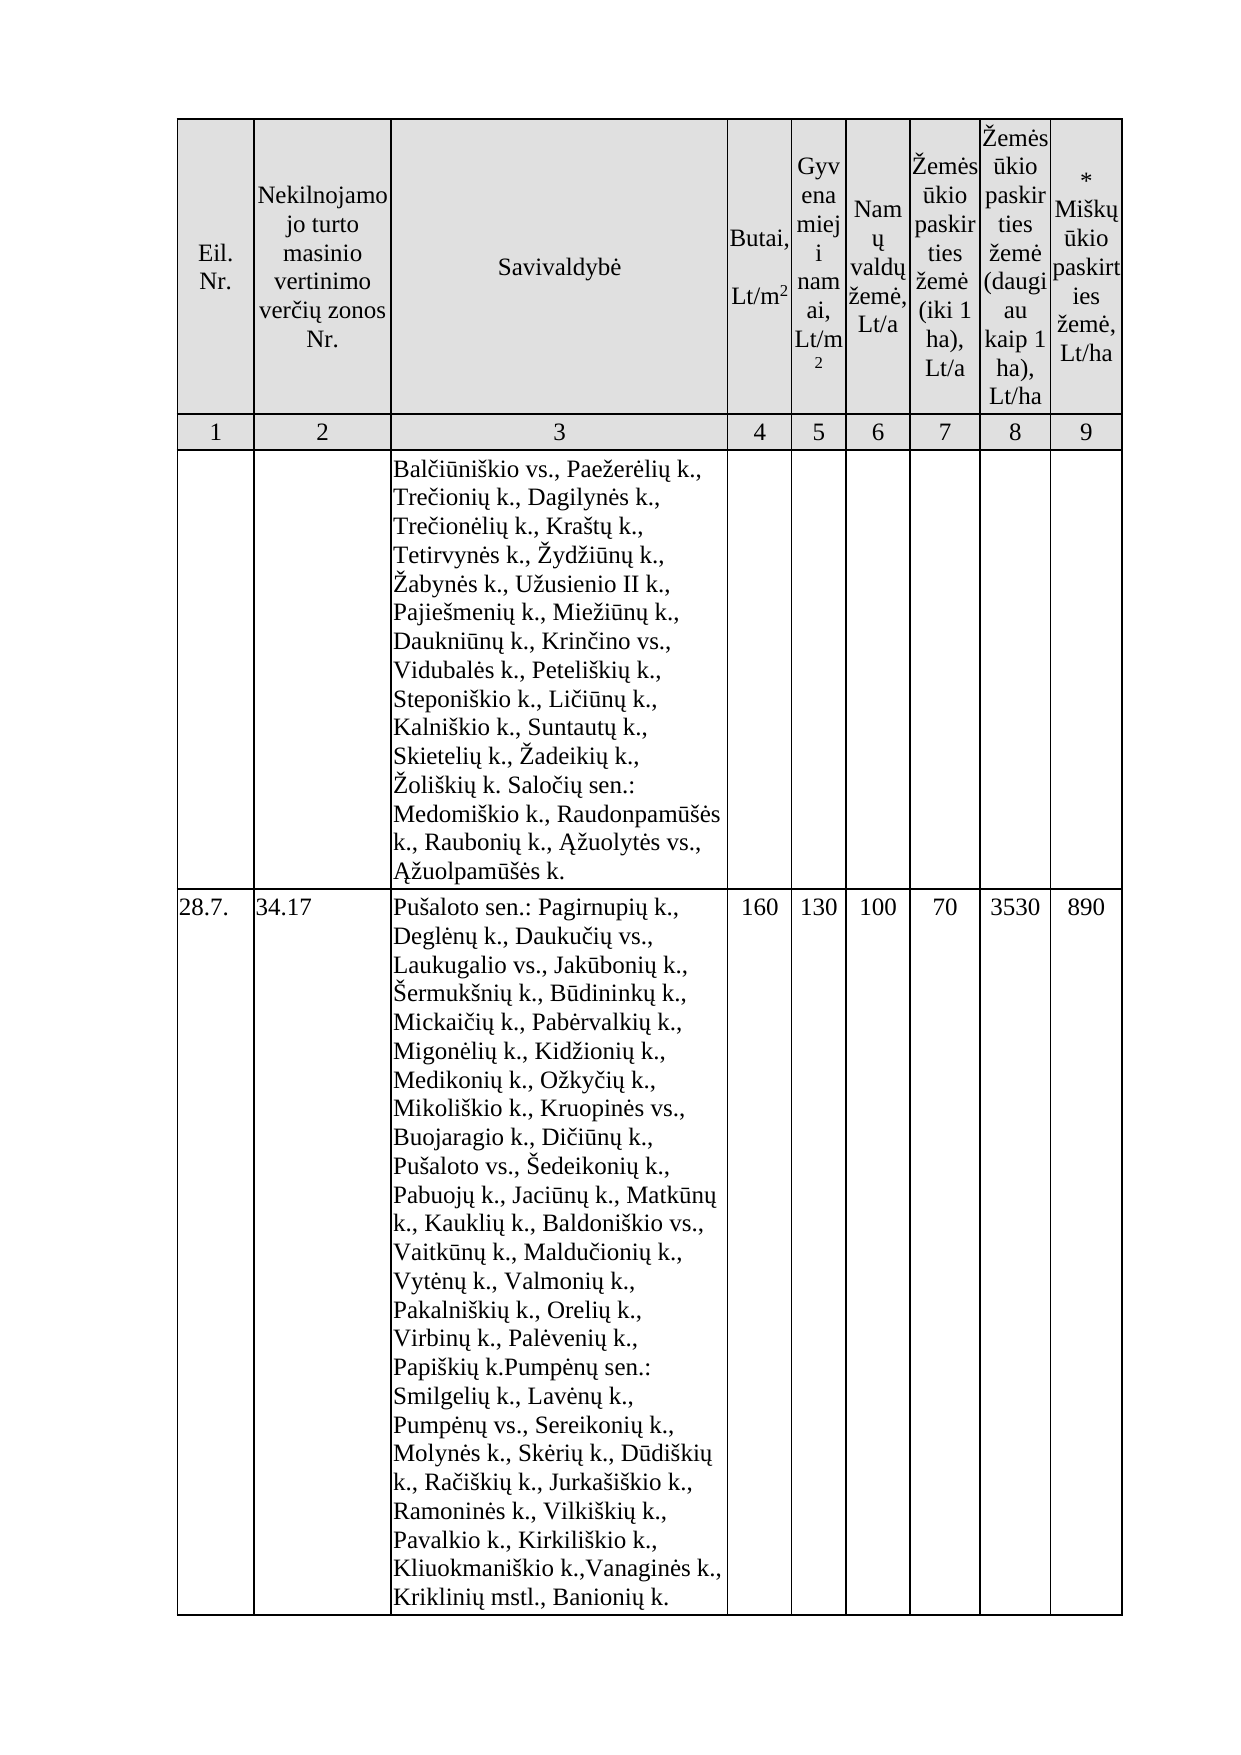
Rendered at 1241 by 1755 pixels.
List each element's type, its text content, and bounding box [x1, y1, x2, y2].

table_header Namų valdų žemė, Lt/a [847, 120, 909, 413]
table_cell 130 [792, 890, 845, 1614]
table_cell Pušaloto sen.: Pagirnupių k., Deglėnų k., Daukučių vs., Laukugalio vs., Jakūbonių k., Šermukšnių k., Būdininkų k., Mickaičių k., Pabėrvalkių k., Migonėlių k., Kidžionių k., Medikonių k., Ožkyčių k., Mikoliškio k., Kruopinės vs., Buojaragio k., Dičiūnų k., Pušaloto vs., Šedeikonių k., Pabuojų k., Jaciūnų k., Matkūnų k., Kauklių k., Baldoniškio vs., Vaitkūnų k., Maldučionių k., Vytėnų k., Valmonių k., Pakalniškių k., Orelių k., Virbinų k., Palėvenių k., Papiškių k.Pumpėnų sen.: Smilgelių k., Lavėnų k., Pumpėnų vs., Sereikonių k., Molynės k., Skėrių k., Dūdiškių k., Račiškių k., Jurkašiškio k., Ramoninės k., Vilkiškių k., Pavalkio k., Kirkiliškio k., Kliuokmaniškio k.,Vanaginės k., Kriklinių mstl., Banionių k. [392, 890, 727, 1614]
table_cell 3530 [981, 890, 1050, 1614]
table_cell 34.17 [255, 890, 390, 1614]
table_cell [255, 451, 390, 888]
table_cell [728, 451, 791, 888]
table_cell 1 [178, 415, 253, 449]
table_cell 2 [255, 415, 390, 449]
table_cell 70 [911, 890, 979, 1614]
table_cell 9 [1051, 415, 1121, 449]
table_cell [1051, 451, 1121, 888]
table_cell [178, 451, 253, 888]
table_cell 4 [728, 415, 791, 449]
table_cell Balčiūniškio vs., Paežerėlių k., Trečionių k., Dagilynės k., Trečionėlių k., Kraštų k., Tetirvynės k., Žydžiūnų k., Žabynės k., Užusienio II k., Pajiešmenių k., Miežiūnų k., Daukniūnų k., Krinčino vs., Vidubalės k., Peteliškių k., Steponiškio k., Ličiūnų k., Kalniškio k., Suntautų k., Skietelių k., Žadeikių k., Žoliškių k. Saločių sen.: Medomiškio k., Raudonpamūšės k., Raubonių k., Ąžuolytės vs., Ąžuolpamūšės k. [392, 451, 727, 888]
table_header Gyvenamieji namai, Lt/m2 [792, 120, 845, 413]
table_header Žemės ūkio paskirties žemė (iki 1 ha), Lt/a [911, 120, 979, 413]
table_cell 6 [847, 415, 909, 449]
table_cell [981, 451, 1050, 888]
table_cell 890 [1051, 890, 1121, 1614]
table_cell 5 [792, 415, 845, 449]
table_header * Miškų ūkio paskirties žemė, Lt/ha [1051, 120, 1121, 413]
table_cell [847, 451, 909, 888]
table_header Butai, Lt/m2 [728, 120, 791, 413]
table_header Žemės ūkio paskirties žemė (daugiau kaip 1 ha), Lt/ha [981, 120, 1050, 413]
table_cell 28.7. [178, 890, 253, 1614]
table_cell [911, 451, 979, 888]
table_cell [792, 451, 845, 888]
table_header Savivaldybė [392, 120, 727, 413]
table_cell 8 [981, 415, 1050, 449]
table_cell 3 [392, 415, 727, 449]
table_cell 100 [847, 890, 909, 1614]
table_cell 7 [911, 415, 979, 449]
table_cell 160 [728, 890, 791, 1614]
table_header Nekilnojamojo turto masinio vertinimo verčių zonos Nr. [255, 120, 390, 413]
table_header Eil. Nr. [178, 120, 253, 413]
